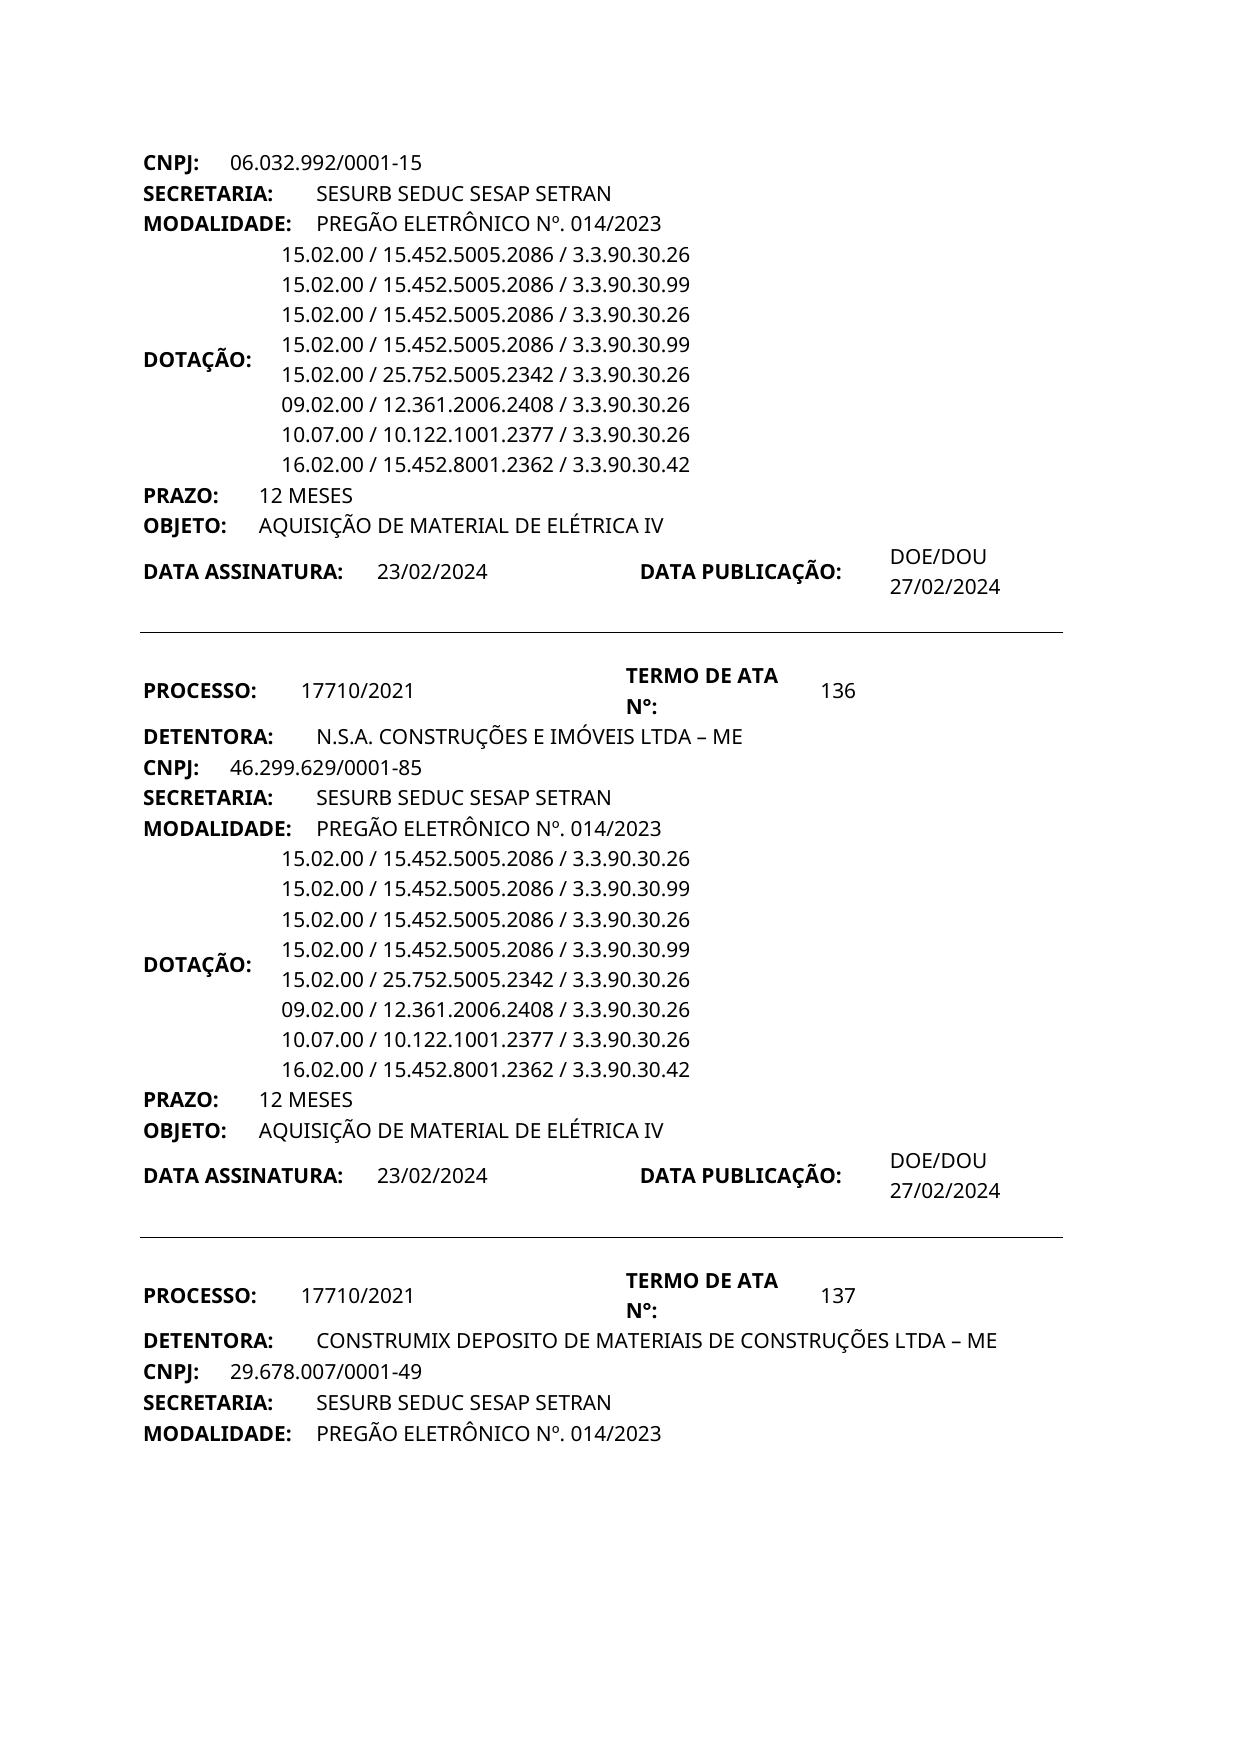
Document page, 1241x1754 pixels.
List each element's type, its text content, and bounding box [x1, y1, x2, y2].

table_cell AQUISIÇÃO DE MATERIAL DE ELÉTRICA IV [251, 511, 1104, 542]
table_cell AQUISIÇÃO DE MATERIAL DE ELÉTRICA IV [251, 1116, 1104, 1146]
table_cell SECRETARIA: [136, 783, 309, 814]
table_cell SECRETARIA: [136, 1388, 309, 1418]
table_cell DETENTORA: [136, 722, 309, 752]
table_header 137 [813, 1266, 1104, 1326]
table_cell DATA PUBLICAÇÃO: [632, 1146, 882, 1206]
table_cell 23/02/2024 [370, 542, 632, 602]
table_cell CONSTRUMIX DEPOSITO DE MATERIAIS DE CONSTRUÇÕES LTDA – ME [309, 1326, 1104, 1357]
table_cell MODALIDADE: [136, 209, 309, 240]
table_cell 23/02/2024 [370, 1146, 632, 1206]
table_cell 46.299.629/0001-85 [223, 752, 1104, 783]
table_cell N.S.A. CONSTRUÇÕES E IMÓVEIS LTDA – ME [309, 722, 1104, 752]
table_cell sesurb seduc sesap setran [309, 178, 1104, 209]
table_cell PRAZO: [136, 1085, 251, 1116]
table_header TERMO DE ATA N°: [618, 662, 813, 722]
table_cell 12 meses [251, 480, 1104, 511]
table_cell DATA PUBLICAÇÃO: [632, 542, 882, 602]
table_cell DATA ASSINATURA: [136, 1146, 369, 1206]
table_cell 15.02.00 / 15.452.5005.2086 / 3.3.90.30.26 15.02.00 / 15.452.5005.2086 / 3.3.90.30.99 15.02.00 / 15.452.5005.2086 / 3.3.90.30.26 15.02.00 / 15.452.5005.2086 / 3.3.90.30.99 15.02.00 / 25.752.5005.2342 / 3.3.90.30.26 09.02.00 / 12.361.2006.2408 / 3.3.90.30.26 10.07.00 / 10.122.1001.2377 / 3.3.90.30.26 16.02.00 / 15.452.8001.2362 / 3.3.90.30.42 [274, 845, 1104, 1085]
table_cell DATA ASSINATURA: [136, 542, 369, 602]
table_cell CNPJ: [136, 752, 222, 783]
table_cell MODALIDADE: [136, 1419, 309, 1449]
table_header 17710/2021 [293, 1266, 618, 1326]
table_cell doe/dou 27/02/2024 [882, 1146, 1104, 1206]
table_cell PREGÃO ELETRÔNICO Nº. 014/2023 [309, 209, 1104, 240]
table_cell 12 meses [251, 1085, 1104, 1116]
table_header PROCESSO: [136, 662, 293, 722]
table_cell DOTAÇÃO: [136, 845, 274, 1085]
table_cell DETENTORA: [136, 1326, 309, 1357]
table_cell sesurb seduc sesap setran [309, 783, 1104, 814]
table_cell 29.678.007/0001-49 [223, 1357, 1104, 1388]
table_header PROCESSO: [136, 1266, 293, 1326]
table_cell doe/dou 27/02/2024 [882, 542, 1104, 602]
table_cell 06.032.992/0001-15 [223, 148, 1104, 178]
table_header 17710/2021 [293, 662, 618, 722]
table_cell 15.02.00 / 15.452.5005.2086 / 3.3.90.30.26 15.02.00 / 15.452.5005.2086 / 3.3.90.30.99 15.02.00 / 15.452.5005.2086 / 3.3.90.30.26 15.02.00 / 15.452.5005.2086 / 3.3.90.30.99 15.02.00 / 25.752.5005.2342 / 3.3.90.30.26 09.02.00 / 12.361.2006.2408 / 3.3.90.30.26 10.07.00 / 10.122.1001.2377 / 3.3.90.30.26 16.02.00 / 15.452.8001.2362 / 3.3.90.30.42 [274, 240, 1104, 480]
table_header TERMO DE ATA N°: [618, 1266, 813, 1326]
table_cell CNPJ: [136, 148, 222, 178]
table_cell CNPJ: [136, 1357, 222, 1388]
table_cell sesurb seduc sesap setran [309, 1388, 1104, 1418]
table_cell OBJETO: [136, 511, 251, 542]
table_cell PRAZO: [136, 480, 251, 511]
table_cell OBJETO: [136, 1116, 251, 1146]
table_cell MODALIDADE: [136, 814, 309, 844]
table_cell SECRETARIA: [136, 178, 309, 209]
table_cell DOTAÇÃO: [136, 240, 274, 480]
table_cell PREGÃO ELETRÔNICO Nº. 014/2023 [309, 814, 1104, 844]
table_cell PREGÃO ELETRÔNICO Nº. 014/2023 [309, 1419, 1104, 1449]
table_header 136 [813, 662, 1104, 722]
